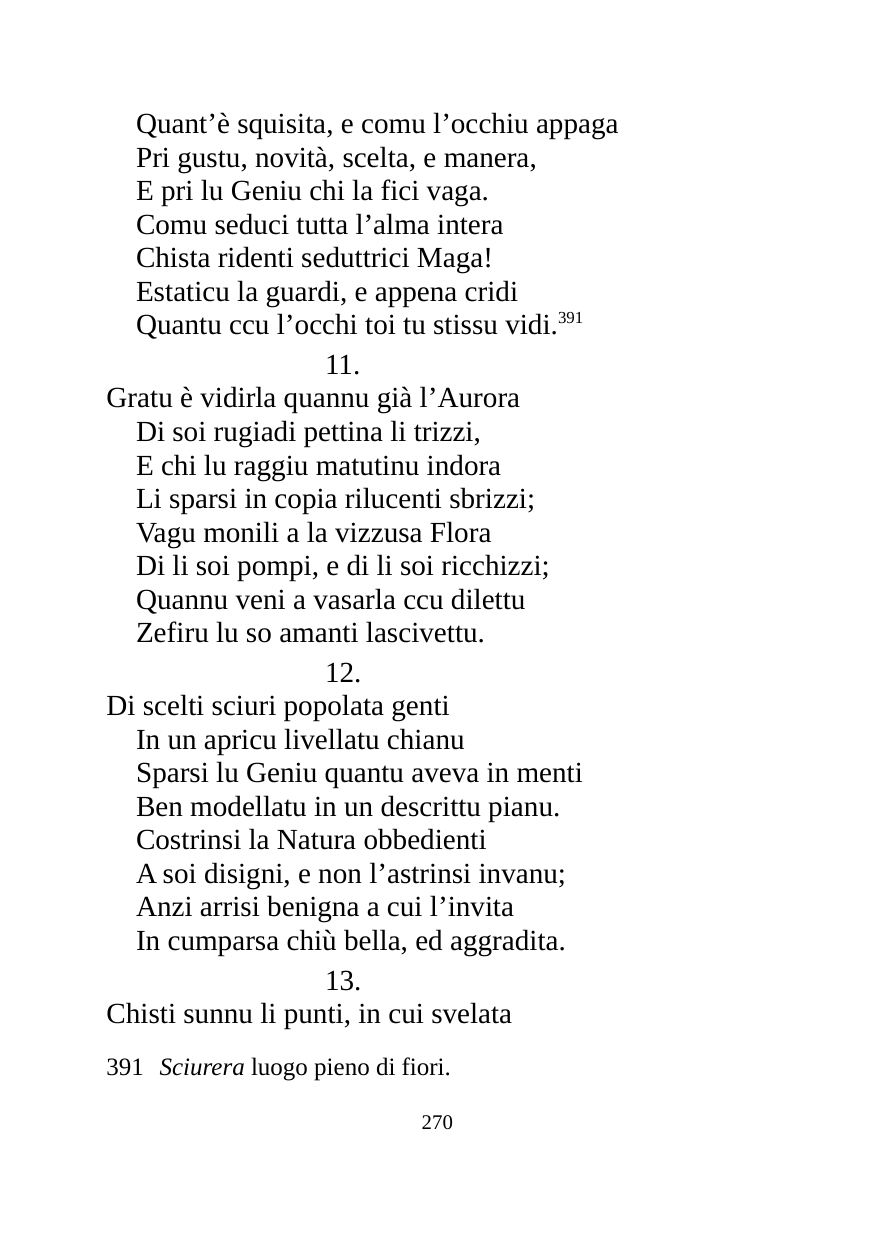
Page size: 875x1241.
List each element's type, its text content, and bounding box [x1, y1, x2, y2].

text 13. [325, 963, 768, 996]
text Chisti sunnu li punti, in cui svelata [106, 996, 768, 1030]
text Sciurera luogo pieno di fiori. [106, 1052, 768, 1080]
text Gratu è vidirla quannu già l’Aurora Di soi rugiadi pettina li trizzi, E chi lu raggiu matutinu indora Li sparsi in copia rilucenti sbrizzi; Vagu monili a la vizzusa Flora Di li soi pompi, e di li soi ricchizzi; Quannu veni a vasarla ccu dilettu Zefiru lu so amanti lascivettu. [106, 381, 768, 649]
text 12. [325, 655, 768, 688]
text 11. [325, 347, 768, 381]
text Quant’è squisita, e comu l’occhiu appaga Pri gustu, novità, scelta, e manera, E pri lu Geniu chi la fici vaga. Comu seduci tutta l’alma intera Chista ridenti seduttrici Maga! Estaticu la guardi, e appena cridi Quantu ccu l’occhi toi tu stissu vidi. [106, 106, 768, 341]
text Di scelti sciuri popolata genti In un apricu livellatu chianu Sparsi lu Geniu quantu aveva in menti Ben modellatu in un descrittu pianu. Costrinsi la Natura obbedienti A soi disigni, e non l’astrinsi invanu; Anzi arrisi benigna a cui l’invita In cumparsa chiù bella, ed aggradita. [106, 688, 768, 957]
